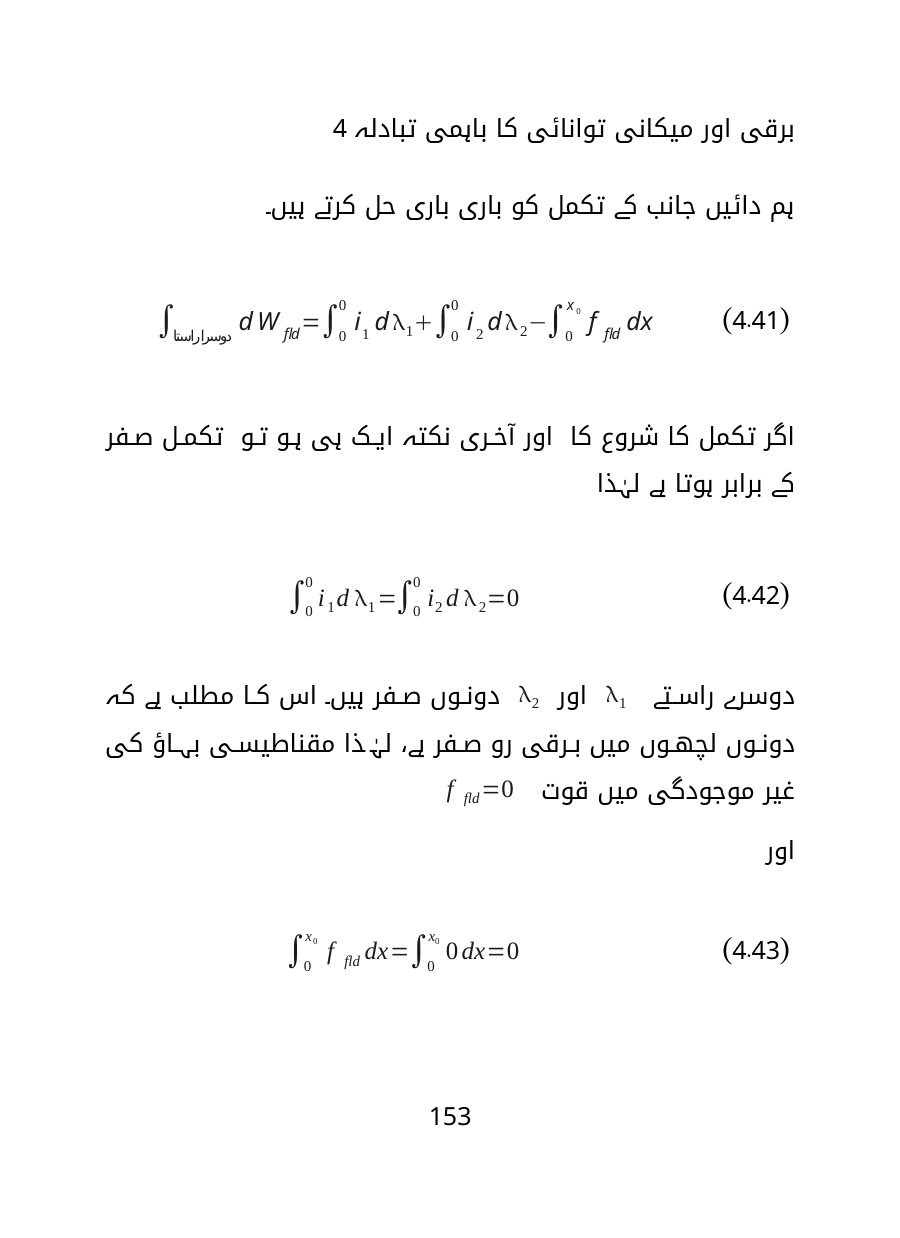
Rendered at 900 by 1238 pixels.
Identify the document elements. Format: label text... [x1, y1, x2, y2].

table_header (4.42) [693, 567, 795, 638]
text ہم دائیں جانب کے تکمل کو باری باری حل کرتے ہیں۔ [105, 182, 795, 230]
text اگر تکمل کا شروع کا اور آخری نکتہ ایک ہی ہو تو تکمل صفر کے برابر ہوتا ہے لہٰذا [105, 413, 795, 508]
table_header (4.43) [691, 921, 795, 993]
table_header [105, 567, 692, 638]
text دوسرے راستے اوردونوں صفر ہیں۔ اس کا مطلب ہے کہ دونوں لچھوں میں برقی رو صفر ہے، لہٰذا مقناطیسی بہاؤ کی غیر موجودگی میں قوت [105, 673, 795, 815]
table_header [105, 289, 694, 367]
table_header (4.41) [694, 289, 795, 367]
text اور [105, 827, 795, 875]
table_header [105, 921, 691, 993]
